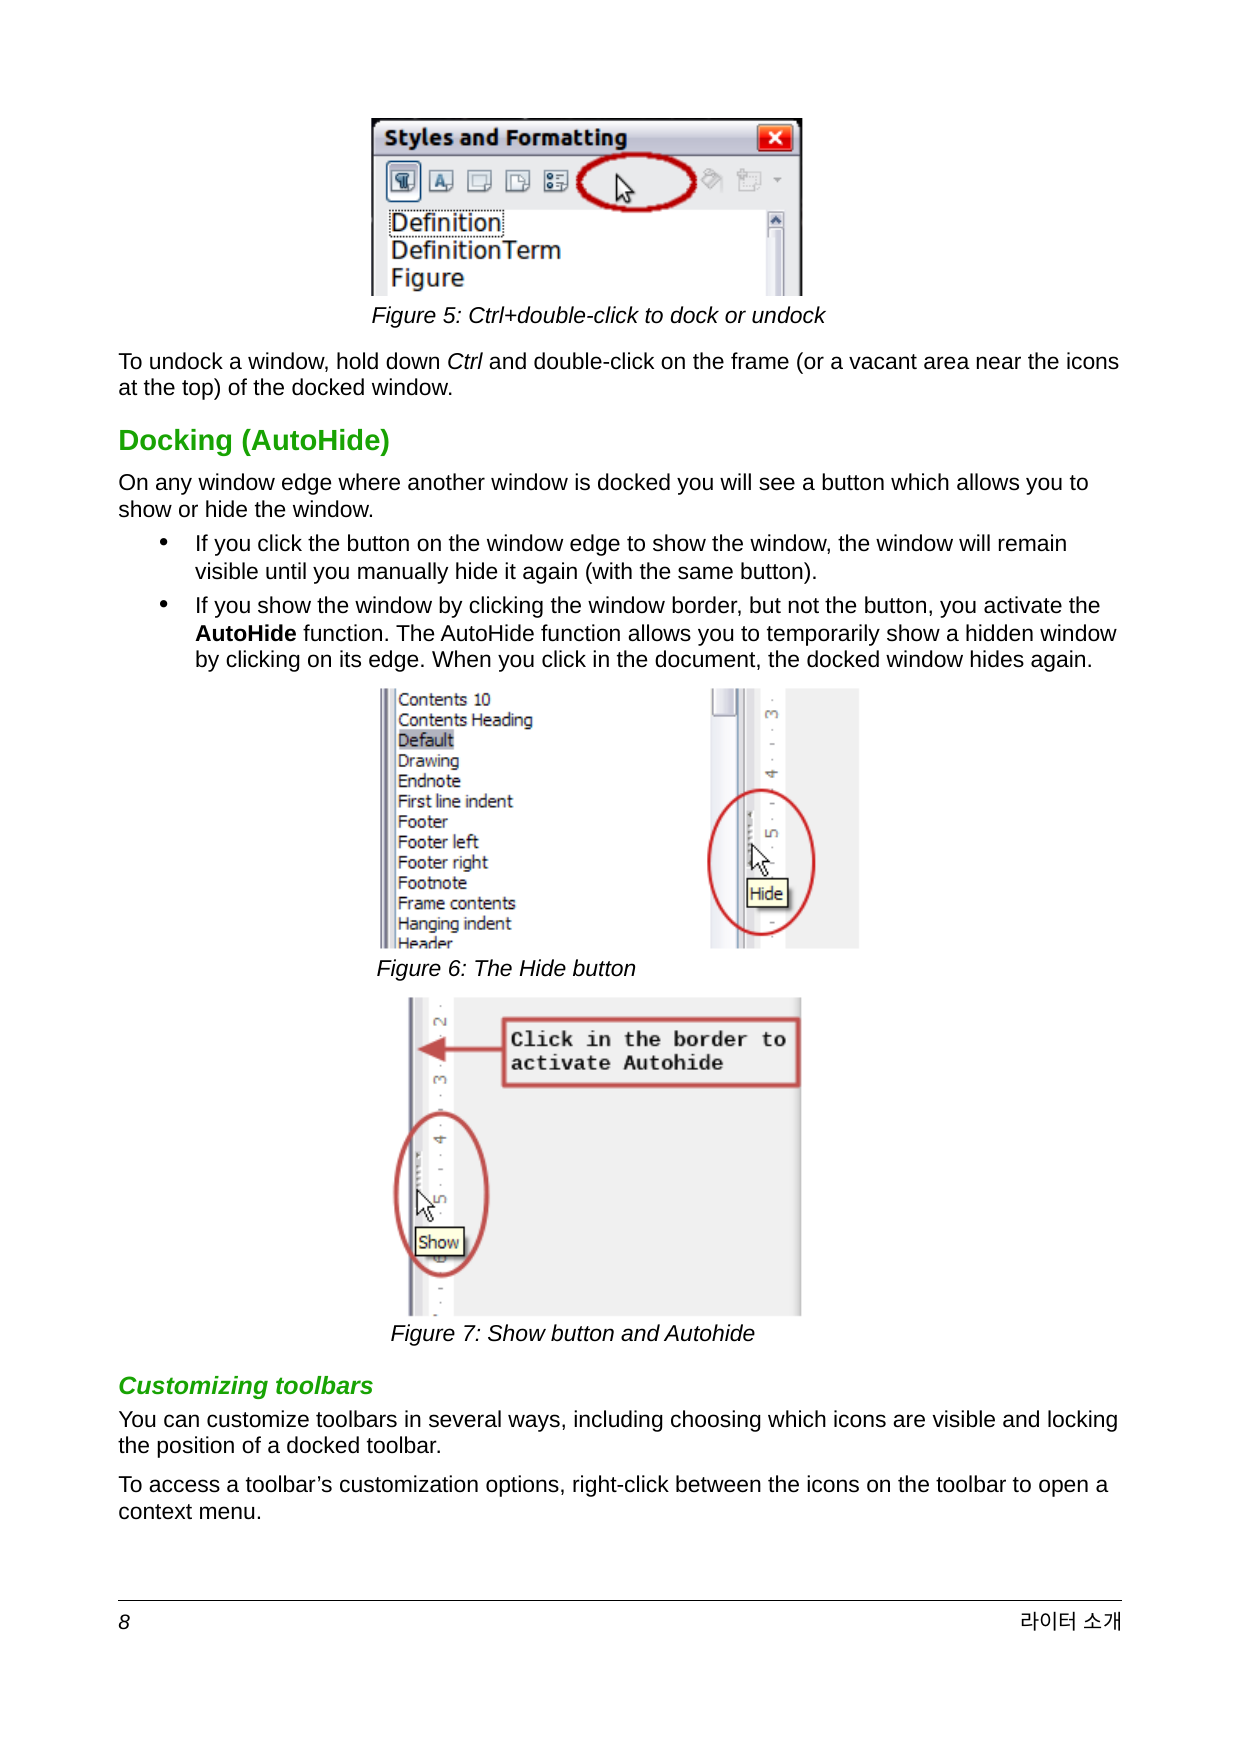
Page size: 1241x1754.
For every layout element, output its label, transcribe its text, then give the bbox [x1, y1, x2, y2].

subtitle Customizing toolbars [118, 1371, 1122, 1400]
picture [390, 993, 850, 1321]
list On any window edge where another window is docked you will see a button which allows you to show or hide the window. [118, 469, 1122, 522]
picture [376, 684, 864, 955]
list If you show the window by clicking the window border, but not the button, you activate the AutoHide function. The AutoHide function allows you to temporarily show a hidden window by clicking on its edge. When you click in the document, the docked window hides again. [156, 590, 1122, 672]
text Figure 7: Show button and Autohide [390, 1321, 850, 1347]
text You can customize toolbars in several ways, including choosing which icons are visible and locking the position of a docked toolbar. [118, 1406, 1122, 1459]
list If you click the button on the window edge to show the window, the window will remain visible until you manually hide it again (with the same button). [156, 528, 1122, 584]
picture [371, 118, 803, 296]
text To access a toolbar’s customization options, right-click between the icons on the toolbar to open a context menu. [118, 1471, 1122, 1524]
subtitle Docking (AutoHide) [118, 423, 1122, 457]
text Figure 5: Ctrl+double-click to dock or undock [371, 302, 869, 328]
text To undock a window, hold down Ctrl and double-click on the frame (or a vacant area near the icons at the top) of the docked window. [118, 348, 1122, 400]
text Figure 6: The Hide button [376, 955, 864, 981]
